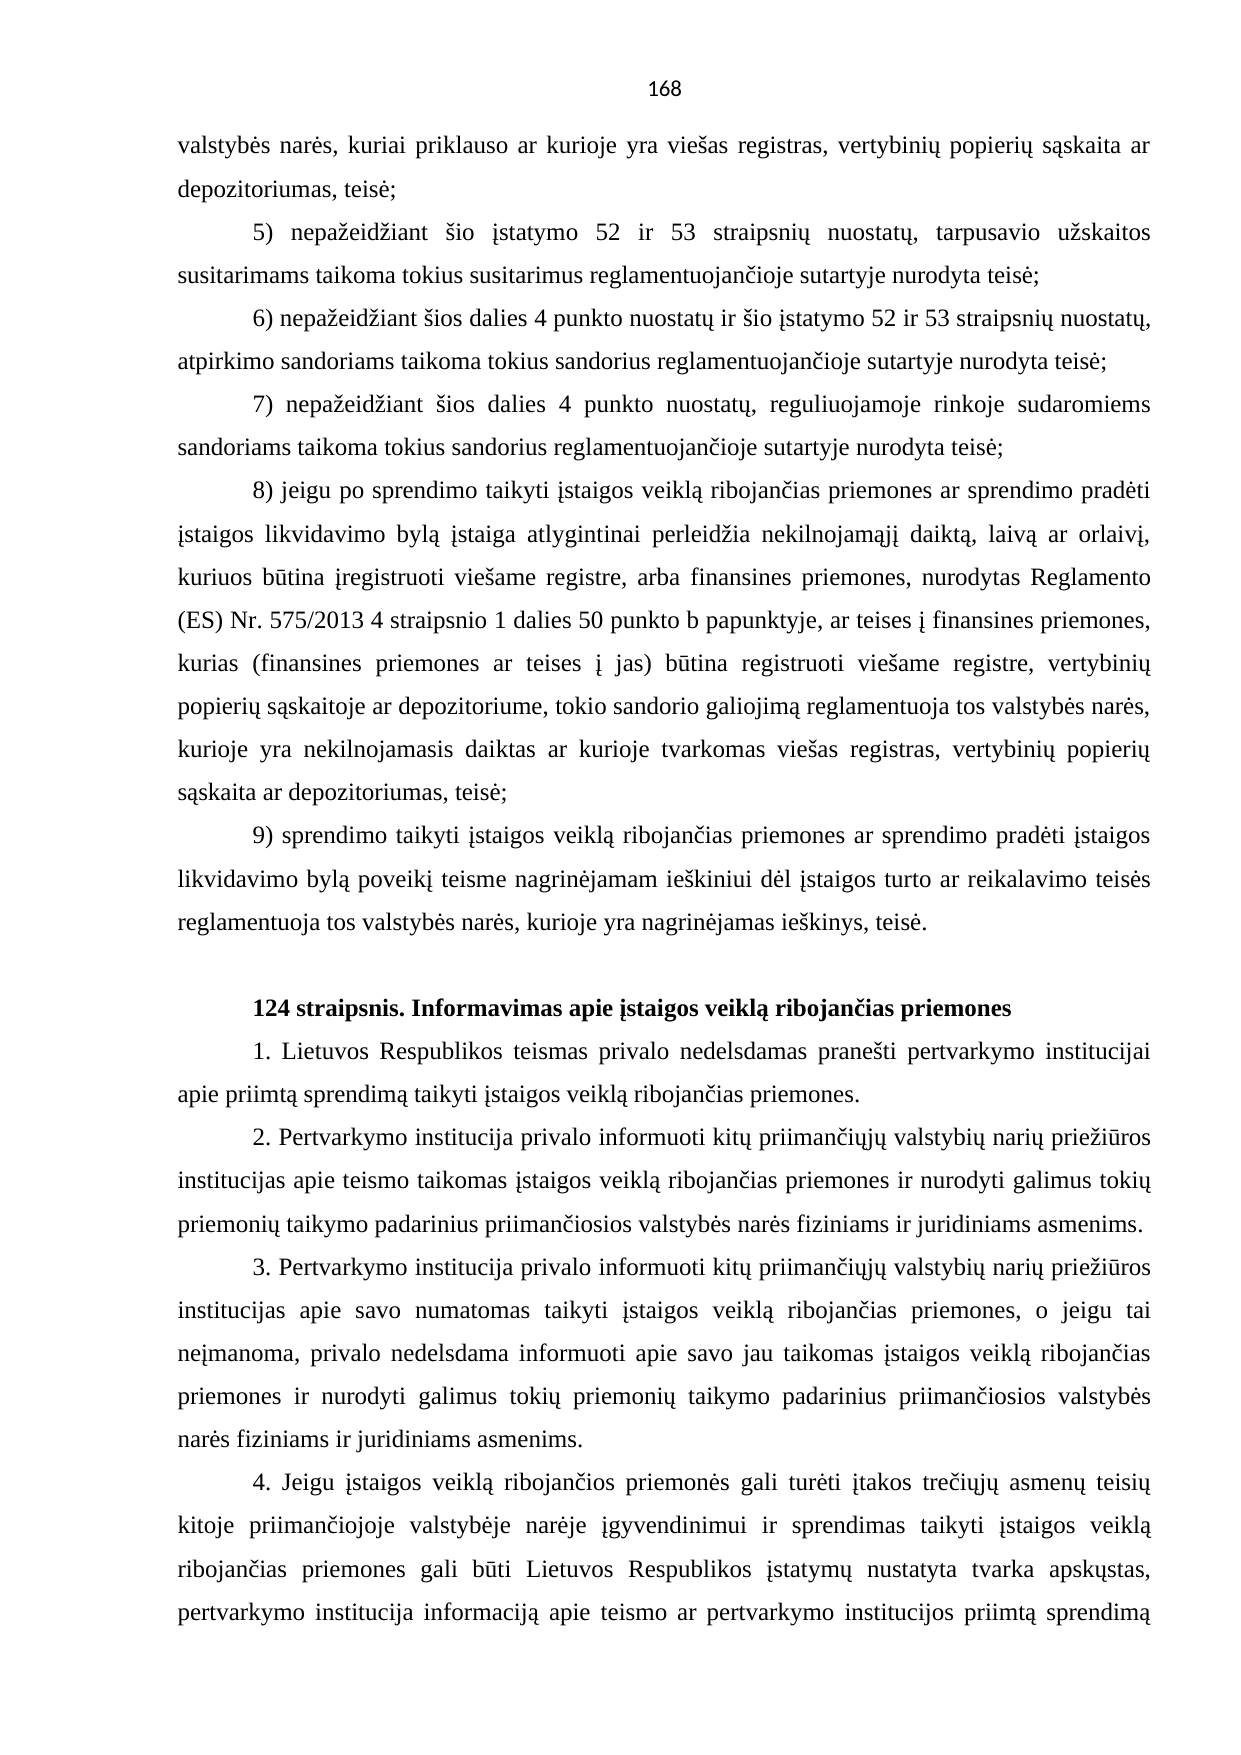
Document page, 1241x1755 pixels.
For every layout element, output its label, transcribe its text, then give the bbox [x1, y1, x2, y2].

text 3. Pertvarkymo institucija privalo informuoti kitų priimančiųjų valstybių narių priežiūros institucijas apie savo numatomas taikyti įstaigos veiklą ribojančias priemones, o jeigu tai neįmanoma, privalo nedelsdama informuoti apie savo jau taikomas įstaigos veiklą ribojančias priemones ir nurodyti galimus tokių priemonių taikymo padarinius priimančiosios valstybės narės fiziniams ir juridiniams asmenims. [177, 1252, 1152, 1453]
text 1. Lietuvos Respublikos teismas privalo nedelsdamas pranešti pertvarkymo institucijai apie priimtą sprendimą taikyti įstaigos veiklą ribojančias priemones. [177, 1036, 1152, 1108]
text 9) sprendimo taikyti įstaigos veiklą ribojančias priemones ar sprendimo pradėti įstaigos likvidavimo bylą poveikį teisme nagrinėjamam ieškiniui dėl įstaigos turto ar reikalavimo teisės reglamentuoja tos valstybės narės, kurioje yra nagrinėjamas ieškinys, teisė. [177, 821, 1152, 936]
text 4. Jeigu įstaigos veiklą ribojančios priemonės gali turėti įtakos trečiųjų asmenų teisių kitoje priimančiojoje valstybėje narėje įgyvendinimui ir sprendimas taikyti įstaigos veiklą ribojančias priemones gali būti Lietuvos Respublikos įstatymų nustatyta tvarka apskųstas, pertvarkymo institucija informaciją apie teismo ar pertvarkymo institucijos priimtą sprendimą [177, 1467, 1152, 1626]
text 8) jeigu po sprendimo taikyti įstaigos veiklą ribojančias priemones ar sprendimo pradėti įstaigos likvidavimo bylą įstaiga atlygintinai perleidžia nekilnojamąjį daiktą, laivą ar orlaivį, kuriuos būtina įregistruoti viešame registre, arba finansines priemones, nurodytas Reglamento (ES) Nr. 575/2013 4 straipsnio 1 dalies 50 punkto b papunktyje, ar teises į finansines priemones, kurias (finansines priemones ar teises į jas) būtina registruoti viešame registre, vertybinių popierių sąskaitoje ar depozitoriume, tokio sandorio galiojimą reglamentuoja tos valstybės narės, kurioje yra nekilnojamasis daiktas ar kurioje tvarkomas viešas registras, vertybinių popierių sąskaita ar depozitoriumas, teisė; [177, 476, 1152, 806]
text 124 straipsnis. Informavimas apie įstaigos veiklą ribojančias priemones [177, 993, 1152, 1022]
text 6) nepažeidžiant šios dalies 4 punkto nuostatų ir šio įstatymo 52 ir 53 straipsnių nuostatų, atpirkimo sandoriams taikoma tokius sandorius reglamentuojančioje sutartyje nurodyta teisė; [177, 303, 1152, 375]
text 5) nepažeidžiant šio įstatymo 52 ir 53 straipsnių nuostatų, tarpusavio užskaitos susitarimams taikoma tokius susitarimus reglamentuojančioje sutartyje nurodyta teisė; [177, 217, 1152, 289]
text 7) nepažeidžiant šios dalies 4 punkto nuostatų, reguliuojamoje rinkoje sudaromiems sandoriams taikoma tokius sandorius reglamentuojančioje sutartyje nurodyta teisė; [177, 389, 1152, 461]
text valstybės narės, kuriai priklauso ar kurioje yra viešas registras, vertybinių popierių sąskaita ar depozitoriumas, teisė; [177, 131, 1152, 202]
text 2. Pertvarkymo institucija privalo informuoti kitų priimančiųjų valstybių narių priežiūros institucijas apie teismo taikomas įstaigos veiklą ribojančias priemones ir nurodyti galimus tokių priemonių taikymo padarinius priimančiosios valstybės narės fiziniams ir juridiniams asmenims. [177, 1122, 1152, 1237]
